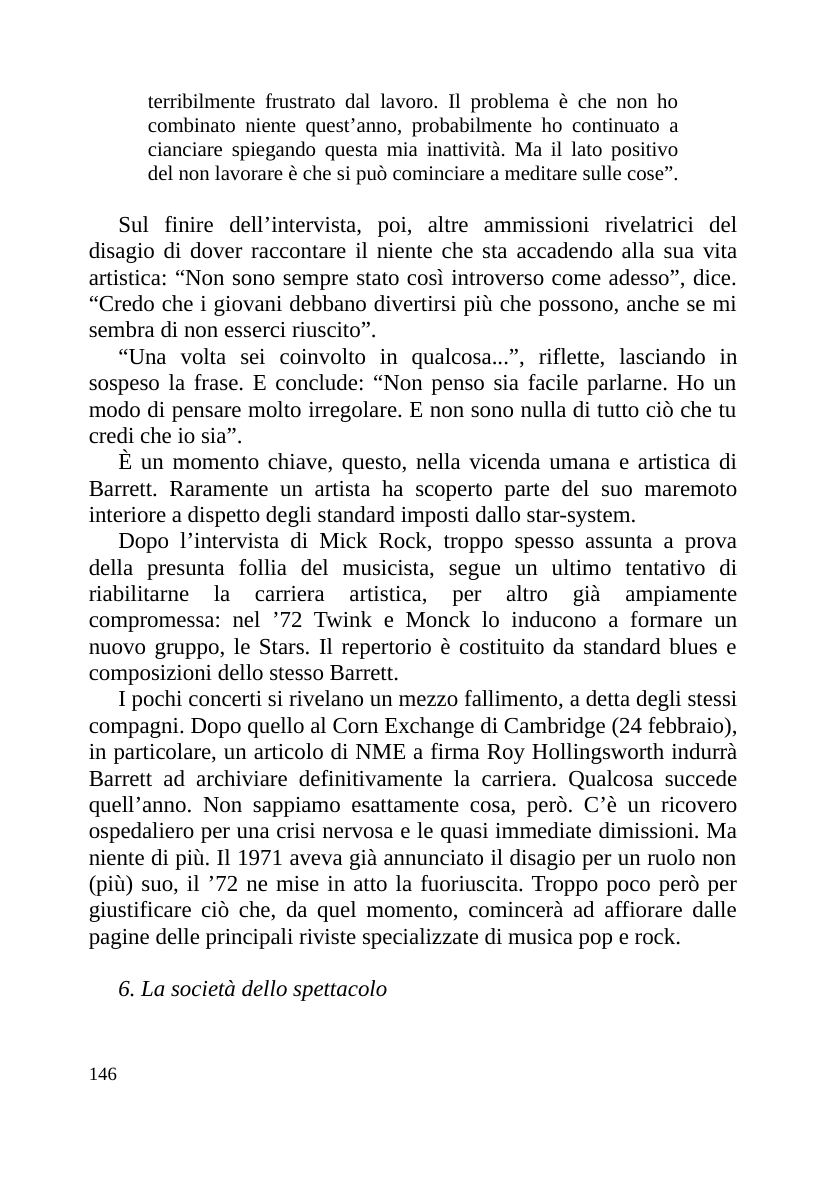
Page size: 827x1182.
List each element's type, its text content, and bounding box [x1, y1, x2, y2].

text “Una volta sei coinvolto in qualcosa...”, riflette, lasciando in sospeso la frase. E conclude: “Non penso sia facile parlarne. Ho un modo di pensare molto irregolare. E non sono nulla di tutto ciò che tu credi che io sia”. [88, 343, 738, 448]
text I pochi concerti si rivelano un mezzo fallimento, a detta degli stessi compagni. Dopo quello al Corn Exchange di Cambridge (24 febbraio), in particolare, un articolo di NME a firma Roy Hollingsworth indurrà Barrett ad archiviare definitivamente la carriera. Qualcosa succede quell’anno. Non sappiamo esattamente cosa, però. C’è un ricovero ospedaliero per una crisi nervosa e le quasi immediate dimissioni. Ma niente di più. Il 1971 aveva già annunciato il disagio per un ruolo non (più) suo, il ’72 ne mise in atto la fuoriuscita. Troppo poco però per giustificare ciò che, da quel momento, comincerà ad affiorare dalle pagine delle principali riviste specializzate di musica pop e rock. [88, 686, 738, 949]
text Dopo l’intervista di Mick Rock, troppo spesso assunta a prova della presunta follia del musicista, segue un ultimo tentativo di riabilitarne la carriera artistica, per altro già ampiamente compromessa: nel ’72 Twink e Monck lo inducono a formare un nuovo gruppo, le Stars. Il repertorio è costituito da standard blues e composizioni dello stesso Barrett. [88, 527, 738, 686]
text Sul finire dell’intervista, poi, altre ammissioni rivelatrici del disagio di dover raccontare il niente che sta accadendo alla sua vita artistica: “Non sono sempre stato così introverso come adesso”, dice. “Credo che i giovani debbano divertirsi più che possono, anche se mi sembra di non esserci riuscito”. [88, 211, 738, 343]
text 6. La società dello spettacolo [88, 975, 738, 1002]
text È un momento chiave, questo, nella vicenda umana e artistica di Barrett. Raramente un artista ha scoperto parte del suo maremoto interiore a dispetto degli standard imposti dallo star-system. [88, 448, 738, 527]
text terribilmente frustrato dal lavoro. Il problema è che non ho combinato niente quest’anno, probabilmente ho continuato a cianciare spiegando questa mia inattività. Ma il lato positivo del non lavorare è che si può cominciare a meditare sulle cose”. [148, 88, 679, 185]
